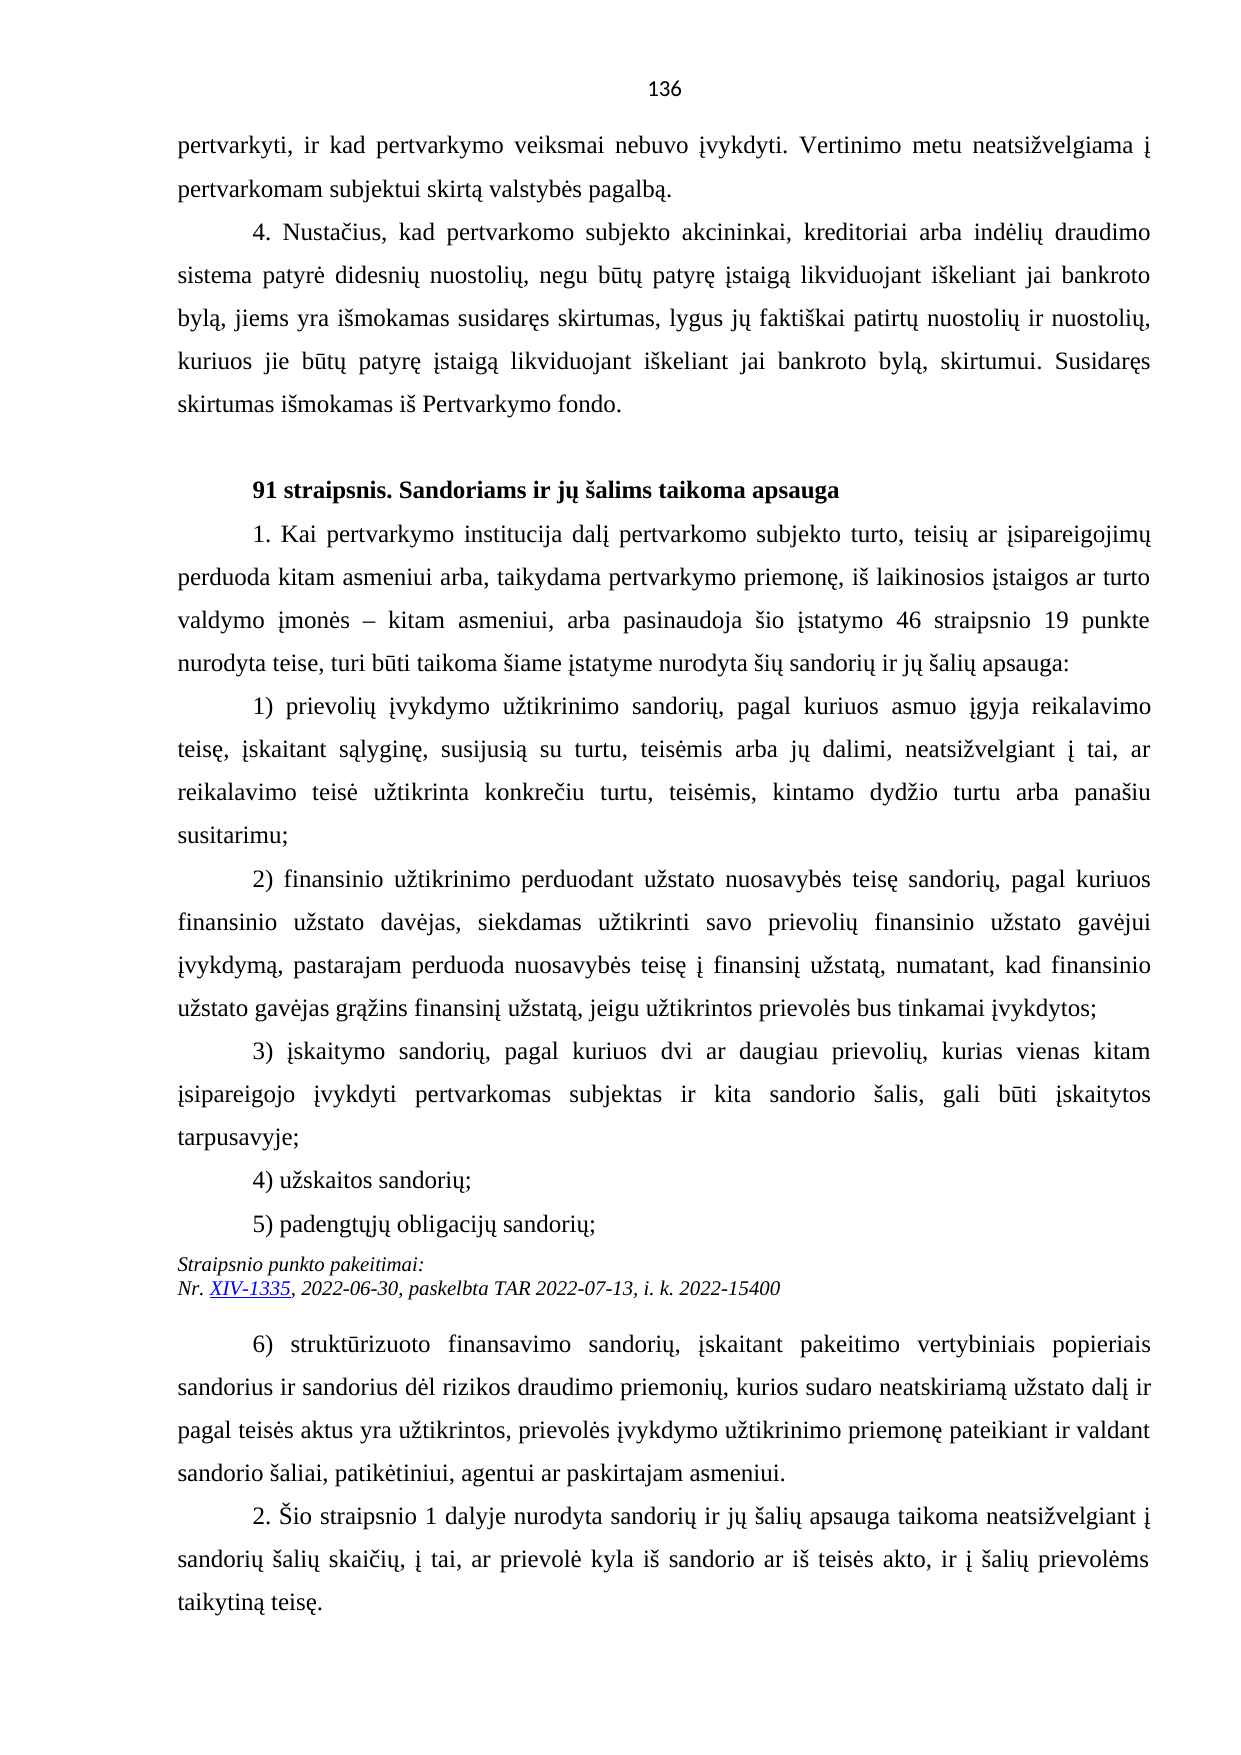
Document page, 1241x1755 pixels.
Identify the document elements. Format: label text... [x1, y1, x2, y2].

text Nr. XIV-1335, 2022-06-30, paskelbta TAR 2022-07-13, i. k. 2022-15400 [177, 1276, 1152, 1300]
text 2) finansinio užtikrinimo perduodant užstato nuosavybės teisę sandorių, pagal kuriuos finansinio užstato davėjas, siekdamas užtikrinti savo prievolių finansinio užstato gavėjui įvykdymą, pastarajam perduoda nuosavybės teisę į finansinį užstatą, numatant, kad finansinio užstato gavėjas grąžins finansinį užstatą, jeigu užtikrintos prievolės bus tinkamai įvykdytos; [177, 864, 1152, 1022]
text 1) prievolių įvykdymo užtikrinimo sandorių, pagal kuriuos asmuo įgyja reikalavimo teisę, įskaitant sąlyginę, susijusią su turtu, teisėmis arba jų dalimi, neatsižvelgiant į tai, ar reikalavimo teisė užtikrinta konkrečiu turtu, teisėmis, kintamo dydžio turtu arba panašiu susitarimu; [177, 691, 1152, 849]
text 3) įskaitymo sandorių, pagal kuriuos dvi ar daugiau prievolių, kurias vienas kitam įsipareigojo įvykdyti pertvarkomas subjektas ir kita sandorio šalis, gali būti įskaitytos tarpusavyje; [177, 1036, 1152, 1151]
text 6) struktūrizuoto finansavimo sandorių, įskaitant pakeitimo vertybiniais popieriais sandorius ir sandorius dėl rizikos draudimo priemonių, kurios sudaro neatskiriamą užstato dalį ir pagal teisės aktus yra užtikrintos, prievolės įvykdymo užtikrinimo priemonę pateikiant ir valdant sandorio šaliai, patikėtiniui, agentui ar paskirtajam asmeniui. [177, 1329, 1152, 1487]
text 5) padengtųjų obligacijų sandorių; [177, 1209, 1152, 1237]
text 4) užskaitos sandorių; [177, 1166, 1152, 1194]
text 4. Nustačius, kad pertvarkomo subjekto akcininkai, kreditoriai arba indėlių draudimo sistema patyrė didesnių nuostolių, negu būtų patyrę įstaigą likviduojant iškeliant jai bankroto bylą, jiems yra išmokamas susidaręs skirtumas, lygus jų faktiškai patirtų nuostolių ir nuostolių, kuriuos jie būtų patyrę įstaigą likviduojant iškeliant jai bankroto bylą, skirtumui. Susidaręs skirtumas išmokamas iš Pertvarkymo fondo. [177, 217, 1152, 418]
text pertvarkyti, ir kad pertvarkymo veiksmai nebuvo įvykdyti. Vertinimo metu neatsižvelgiama į pertvarkomam subjektui skirtą valstybės pagalbą. [177, 131, 1152, 202]
text Straipsnio punkto pakeitimai: [177, 1252, 1152, 1276]
text 2. Šio straipsnio 1 dalyje nurodyta sandorių ir jų šalių apsauga taikoma neatsižvelgiant į sandorių šalių skaičių, į tai, ar prievolė kyla iš sandorio ar iš teisės akto, ir į šalių prievolėms taikytiną teisę. [177, 1501, 1152, 1616]
text 91 straipsnis. Sandoriams ir jų šalims taikoma apsauga [177, 476, 1152, 504]
text 1. Kai pertvarkymo institucija dalį pertvarkomo subjekto turto, teisių ar įsipareigojimų perduoda kitam asmeniui arba, taikydama pertvarkymo priemonę, iš laikinosios įstaigos ar turto valdymo įmonės – kitam asmeniui, arba pasinaudoja šio įstatymo 46 straipsnio 19 punkte nurodyta teise, turi būti taikoma šiame įstatyme nurodyta šių sandorių ir jų šalių apsauga: [177, 519, 1152, 677]
